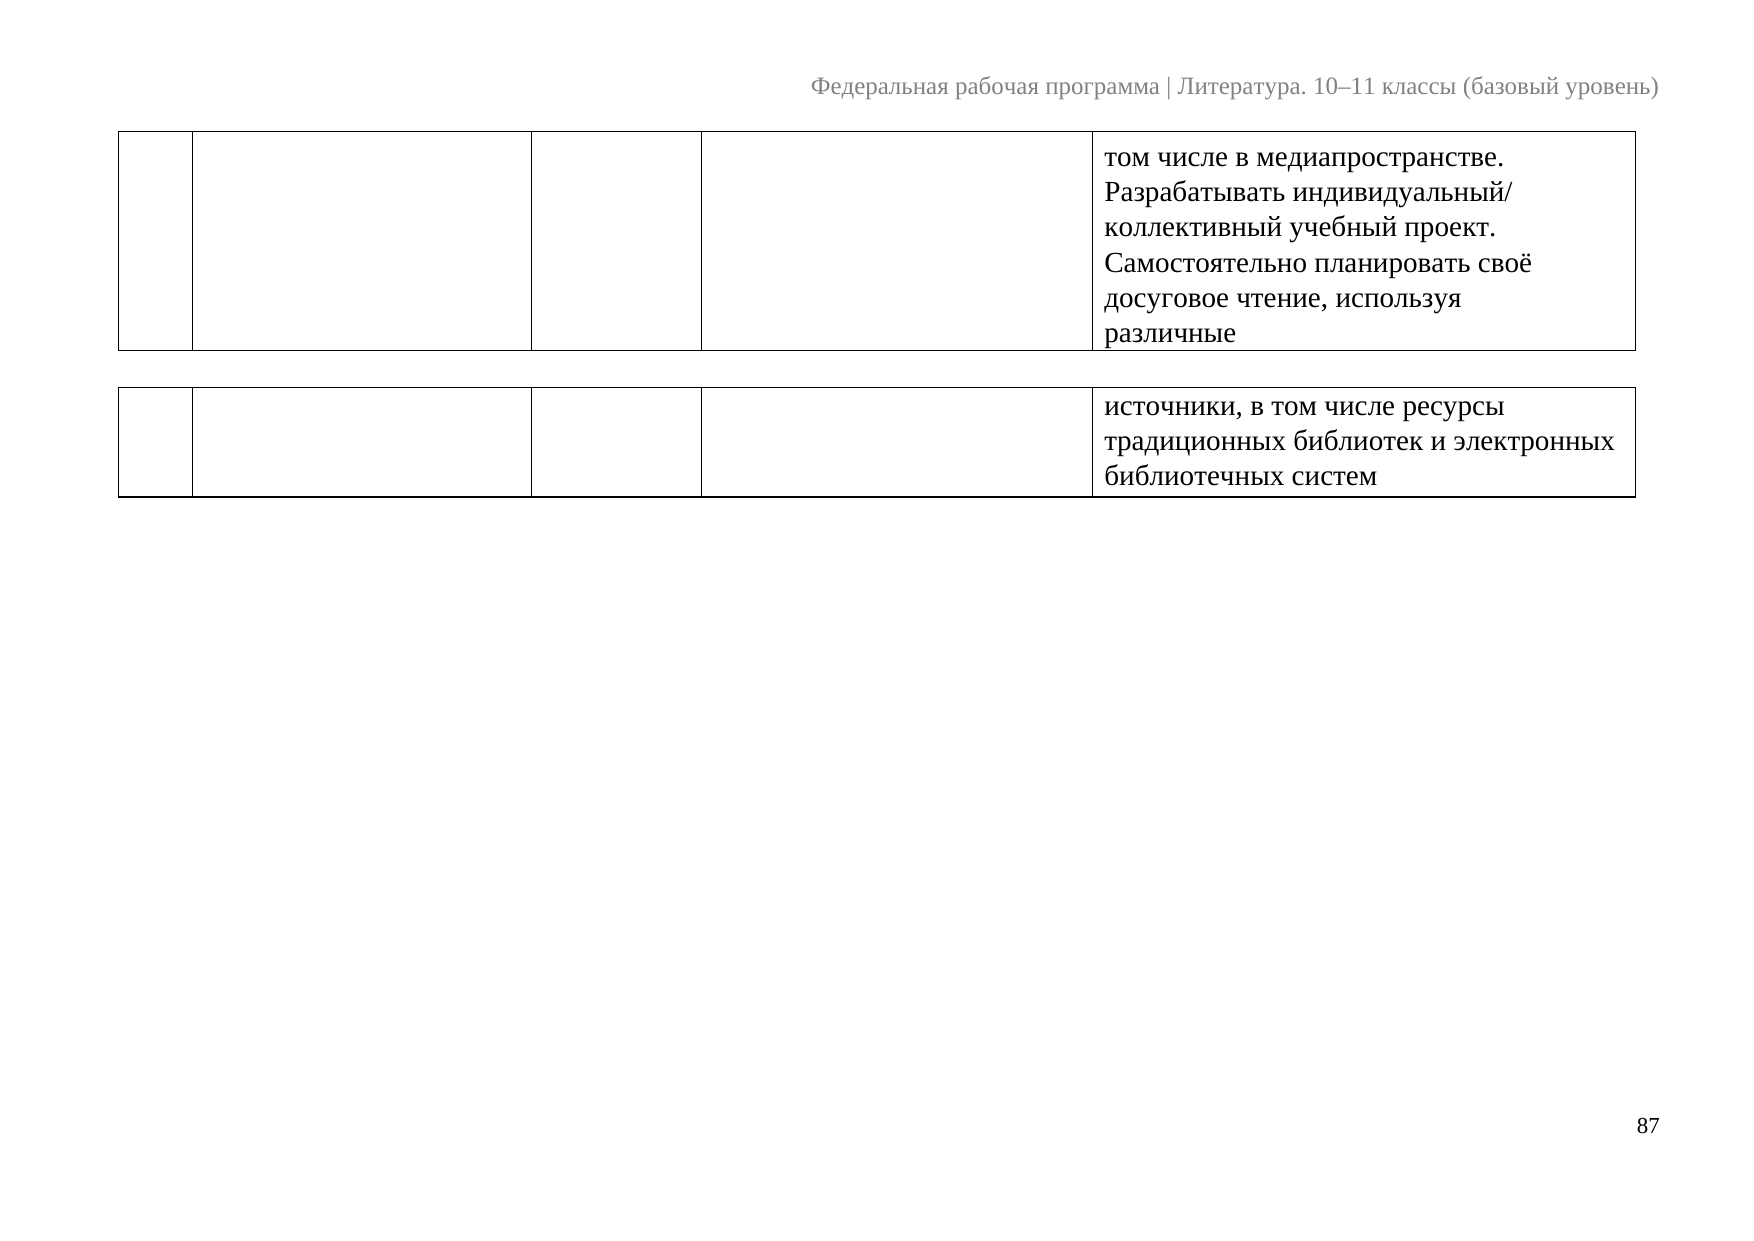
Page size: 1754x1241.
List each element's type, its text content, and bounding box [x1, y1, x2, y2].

table_header [532, 388, 701, 496]
table_header [193, 132, 531, 350]
table_header [119, 132, 192, 350]
table_header том числе в медиапространстве. Разрабатывать индивидуальный/ коллективный учебный проект. Самостоятельно планировать своё досуговое чтение, используя различные [1093, 132, 1635, 350]
table_header [702, 132, 1092, 350]
table_header [532, 132, 701, 350]
table_header источники, в том числе ресурсы традиционных библиотек и электронных библиотечных систем [1093, 388, 1635, 496]
table_header [193, 388, 531, 496]
table_header [702, 388, 1092, 496]
table_header [119, 388, 192, 496]
